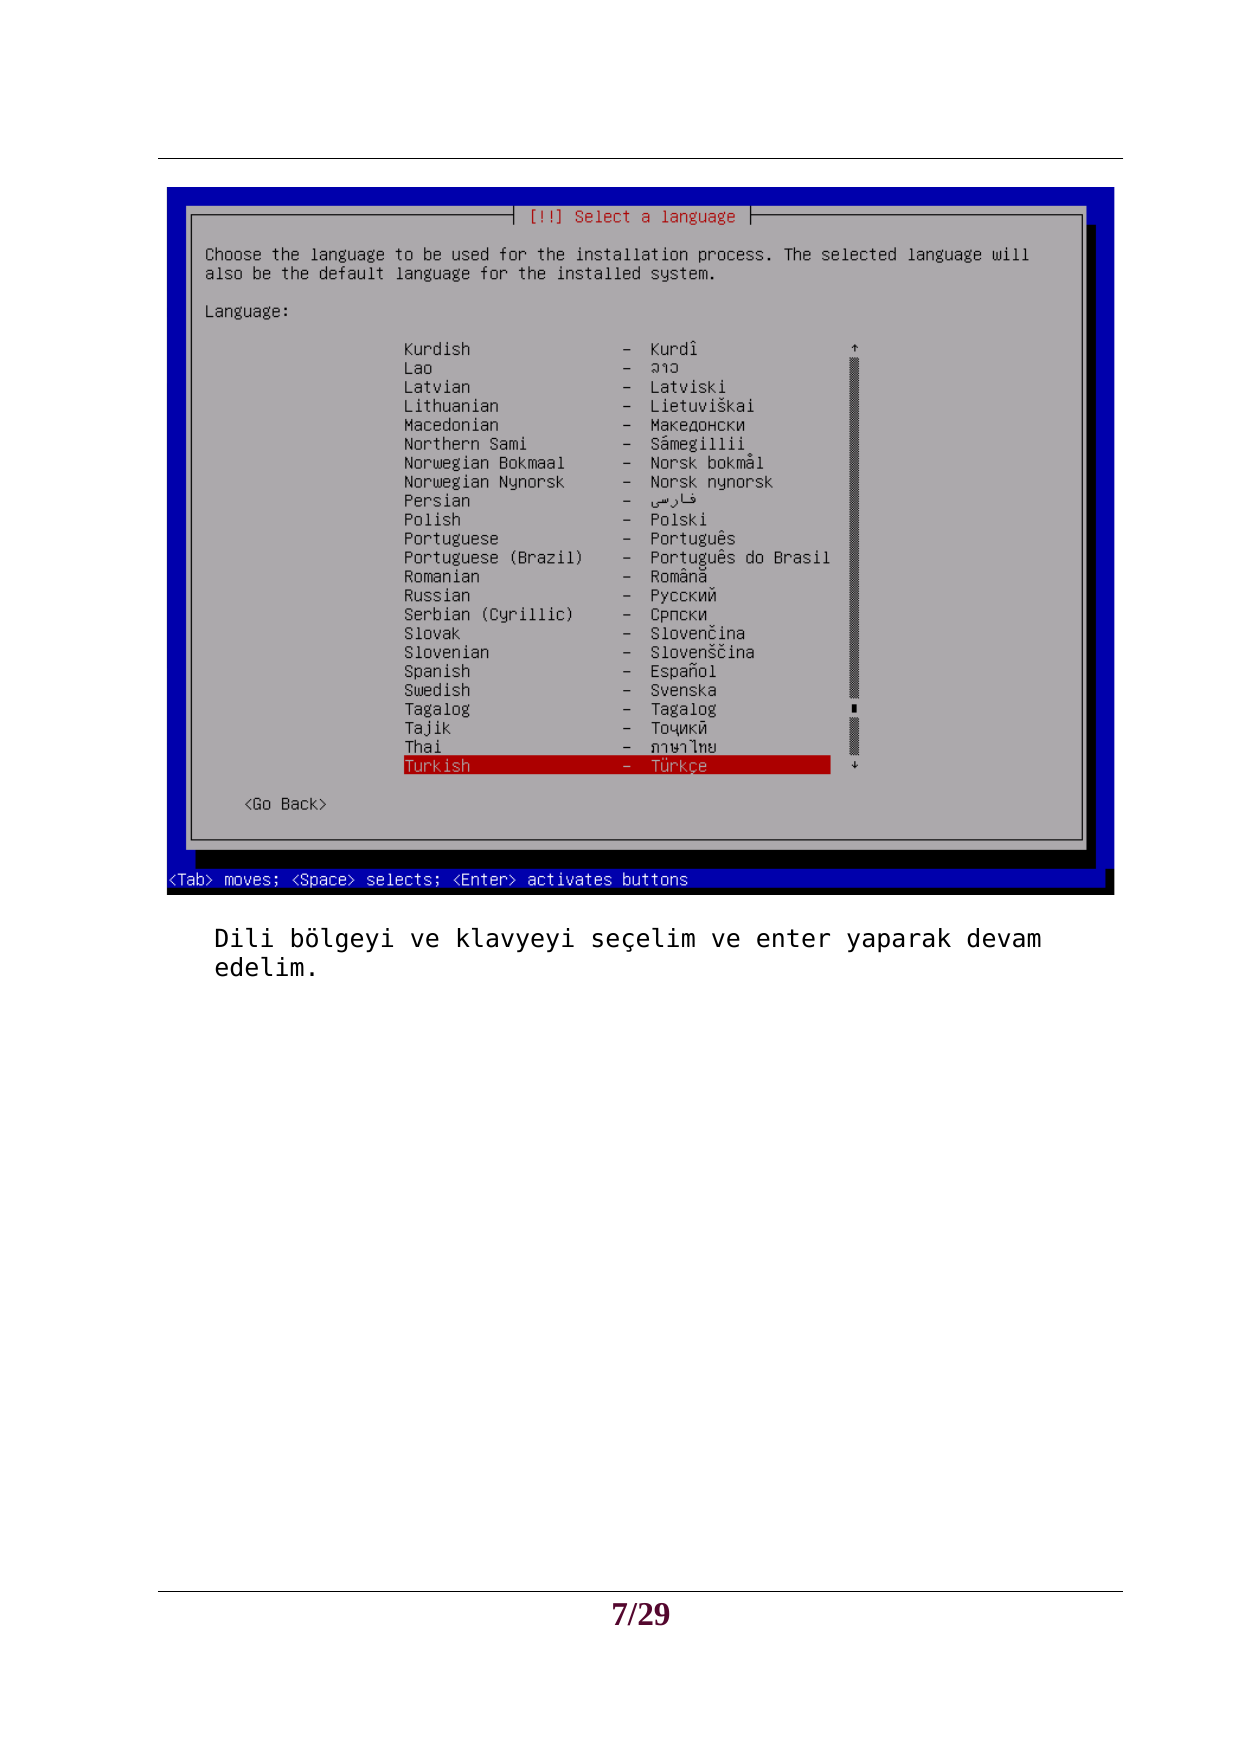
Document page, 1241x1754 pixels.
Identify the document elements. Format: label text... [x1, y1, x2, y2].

text Dili bölgeyi ve klavyeyi seçelim ve enter yaparak devam edelim. [214, 895, 1123, 982]
picture [166, 187, 1115, 895]
